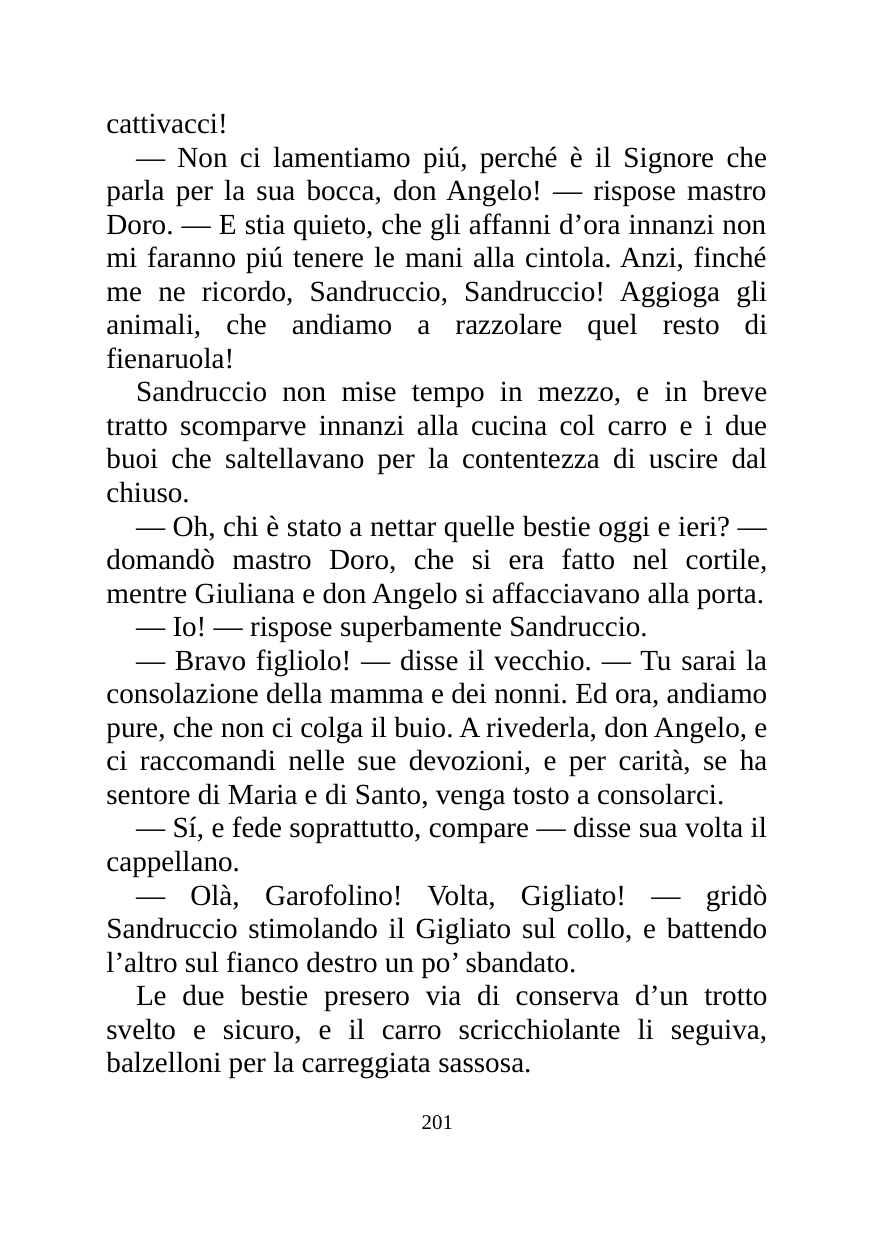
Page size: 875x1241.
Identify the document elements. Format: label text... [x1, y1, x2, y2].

text — Olà, Garofolino! Volta, Gigliato! — gridò Sandruccio stimolando il Gigliato sul collo, e battendo l’altro sul fianco destro un po’ sbandato. [106, 878, 768, 978]
text Sandruccio non mise tempo in mezzo, e in breve tratto scomparve innanzi alla cucina col carro e i due buoi che saltellavano per la contentezza di uscire dal chiuso. [106, 374, 768, 509]
text — Sí, e fede soprattutto, compare — disse sua volta il cappellano. [106, 811, 768, 878]
text — Bravo figliolo! — disse il vecchio. — Tu sarai la consolazione della mamma e dei nonni. Ed ora, andiamo pure, che non ci colga il buio. A rivederla, don Angelo, e ci raccomandi nelle sue devozioni, e per carità, se ha sentore di Maria e di Santo, venga tosto a consolarci. [106, 643, 768, 811]
text — Non ci lamentiamo piú, perché è il Signore che parla per la sua bocca, don Angelo! — rispose mastro Doro. — E stia quieto, che gli affanni d’ora innanzi non mi faranno piú tenere le mani alla cintola. Anzi, finché me ne ricordo, Sandruccio, Sandruccio! Aggioga gli animali, che andiamo a razzolare quel resto di fienaruola! [106, 140, 768, 374]
text cattivacci! [106, 106, 768, 140]
text — Oh, chi è stato a nettar quelle bestie oggi e ieri? — domandò mastro Doro, che si era fatto nel cortile, mentre Giuliana e don Angelo si affacciavano alla porta. [106, 509, 768, 609]
text — Io! — rispose superbamente Sandruccio. [106, 609, 768, 643]
text Le due bestie presero via di conserva d’un trotto svelto e sicuro, e il carro scricchiolante li seguiva, balzelloni per la carreggiata sassosa. [106, 978, 768, 1079]
